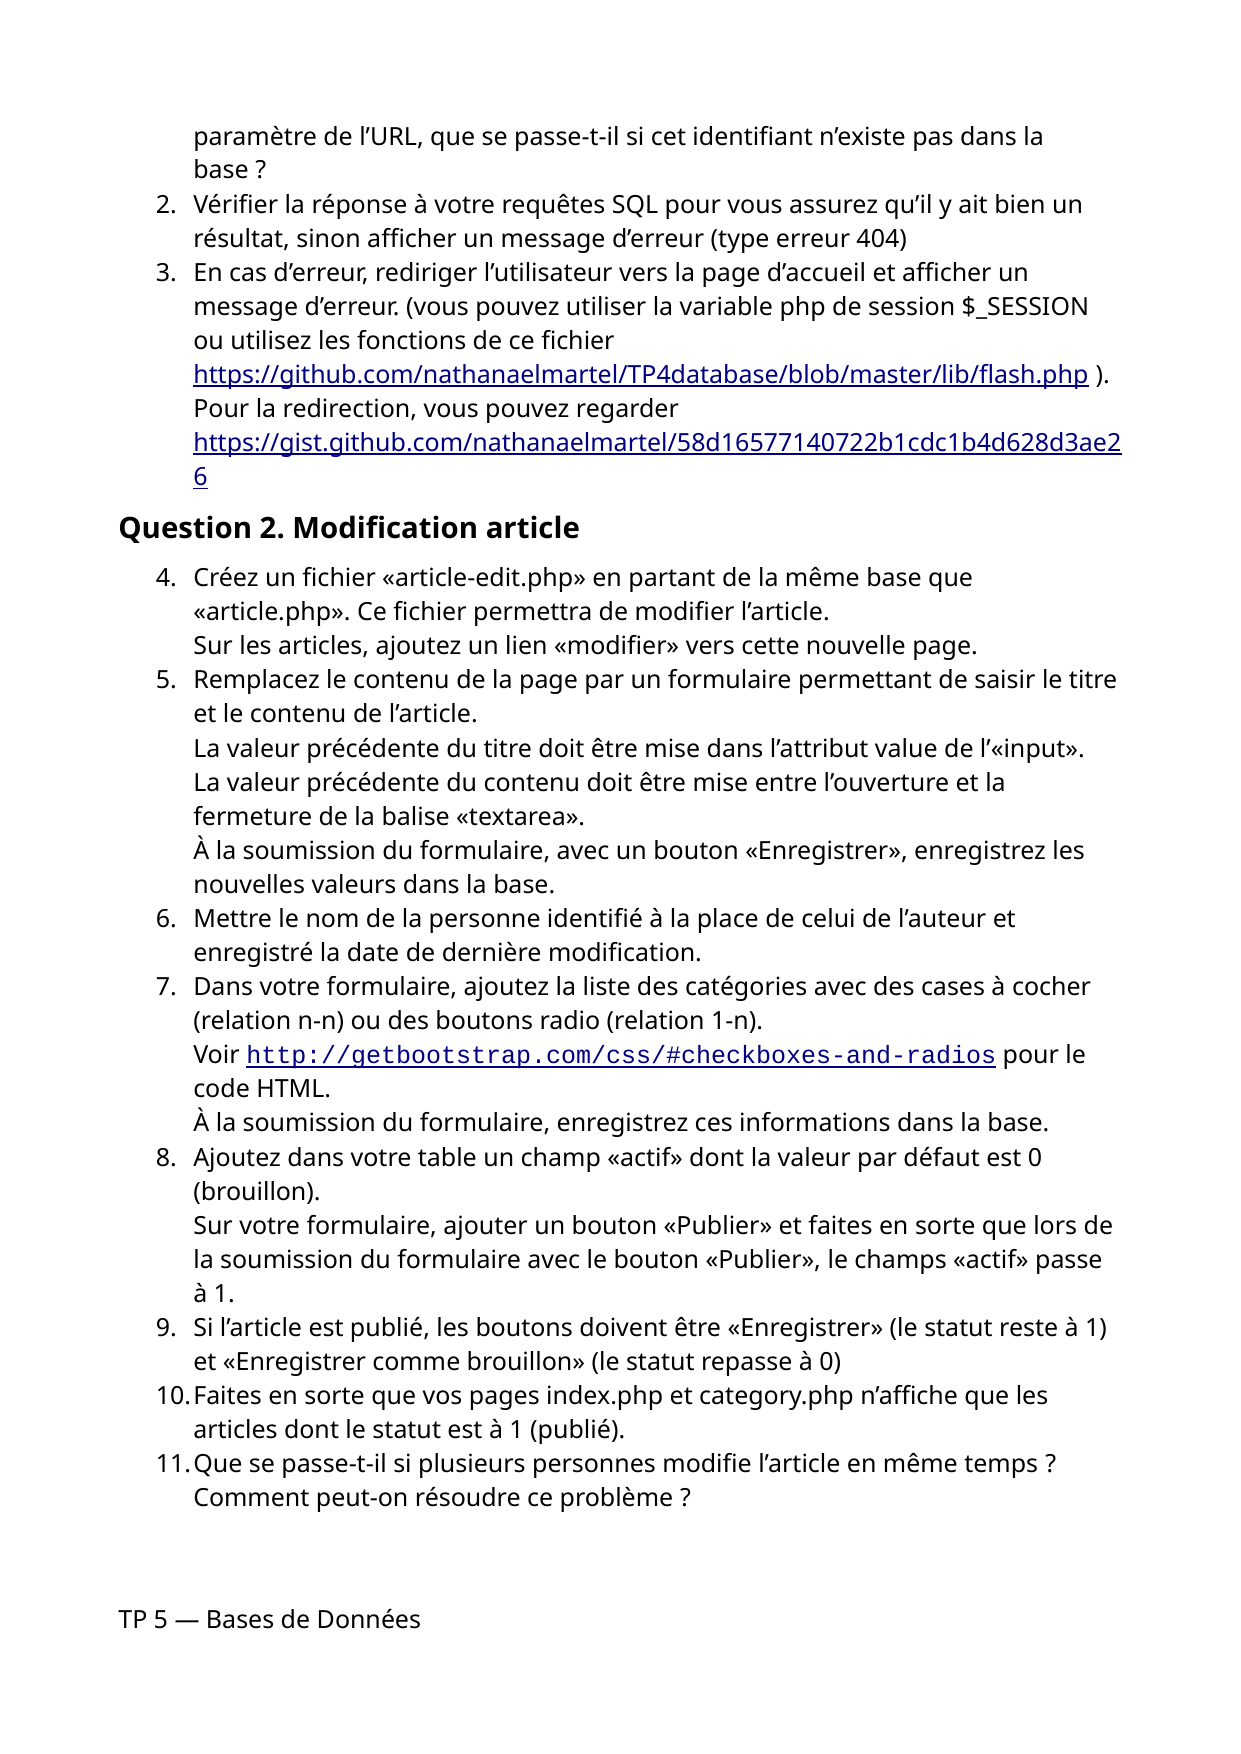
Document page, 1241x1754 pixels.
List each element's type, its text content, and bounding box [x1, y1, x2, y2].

list Mettre le nom de la personne identifié à la place de celui de l’auteur et enregistré la date de dernière modification. [156, 901, 1122, 969]
list Remplacez le contenu de la page par un formulaire permettant de saisir le titre et le contenu de l’article. La valeur précédente du titre doit être mise dans l’attribut value de l’«input». La valeur précédente du contenu doit être mise entre l’ouverture et la fermeture de la balise «textarea». À la soumission du formulaire, avec un bouton «Enregistrer», enregistrez les nouvelles valeurs dans la base. [156, 662, 1122, 901]
list En cas d’erreur, rediriger l’utilisateur vers la page d’accueil et afficher un message d’erreur. (vous pouvez utiliser la variable php de session $_SESSION ou utilisez les fonctions de ce fichier https://github.com/nathanaelmartel/TP4database/blob/master/lib/flash.php ). [156, 254, 1122, 391]
list paramètre de l’URL, que se passe-t-il si cet identifiant n’existe pas dans la base ? [156, 118, 1122, 186]
list Que se passe-t-il si plusieurs personnes modifie l’article en même temps ? Comment peut-on résoudre ce problème ? [156, 1446, 1122, 1514]
list Dans votre formulaire, ajoutez la liste des catégories avec des cases à cocher (relation n-n) ou des boutons radio (relation 1-n). Voir http://getbootstrap.com/css/#checkboxes-and-radios pour le code HTML. À la soumission du formulaire, enregistrez ces informations dans la base. [156, 969, 1122, 1139]
list Créez un fichier «article-edit.php» en partant de la même base que «article.php». Ce fichier permettra de modifier l’article. Sur les articles, ajoutez un lien «modifier» vers cette nouvelle page. [156, 560, 1122, 662]
list Vérifier la réponse à votre requêtes SQL pour vous assurez qu’il y ait bien un résultat, sinon afficher un message d’erreur (type erreur 404) [156, 186, 1122, 254]
list Ajoutez dans votre table un champ «actif» dont la valeur par défaut est 0 (brouillon). Sur votre formulaire, ajouter un bouton «Publier» et faites en sorte que lors de la soumission du formulaire avec le bouton «Publier», le champs «actif» passe à 1. [156, 1139, 1122, 1309]
list Si l’article est publié, les boutons doivent être «Enregistrer» (le statut reste à 1) et «Enregistrer comme brouillon» (le statut repasse à 0) [156, 1309, 1122, 1378]
subtitle Question 2. Modification article [118, 507, 1122, 547]
list Faites en sorte que vos pages index.php et category.php n’affiche que les articles dont le statut est à 1 (publié). [156, 1378, 1122, 1446]
list Pour la redirection, vous pouvez regarder https://gist.github.com/nathanaelmartel/58d16577140722b1cdc1b4d628d3ae26 [156, 391, 1122, 493]
